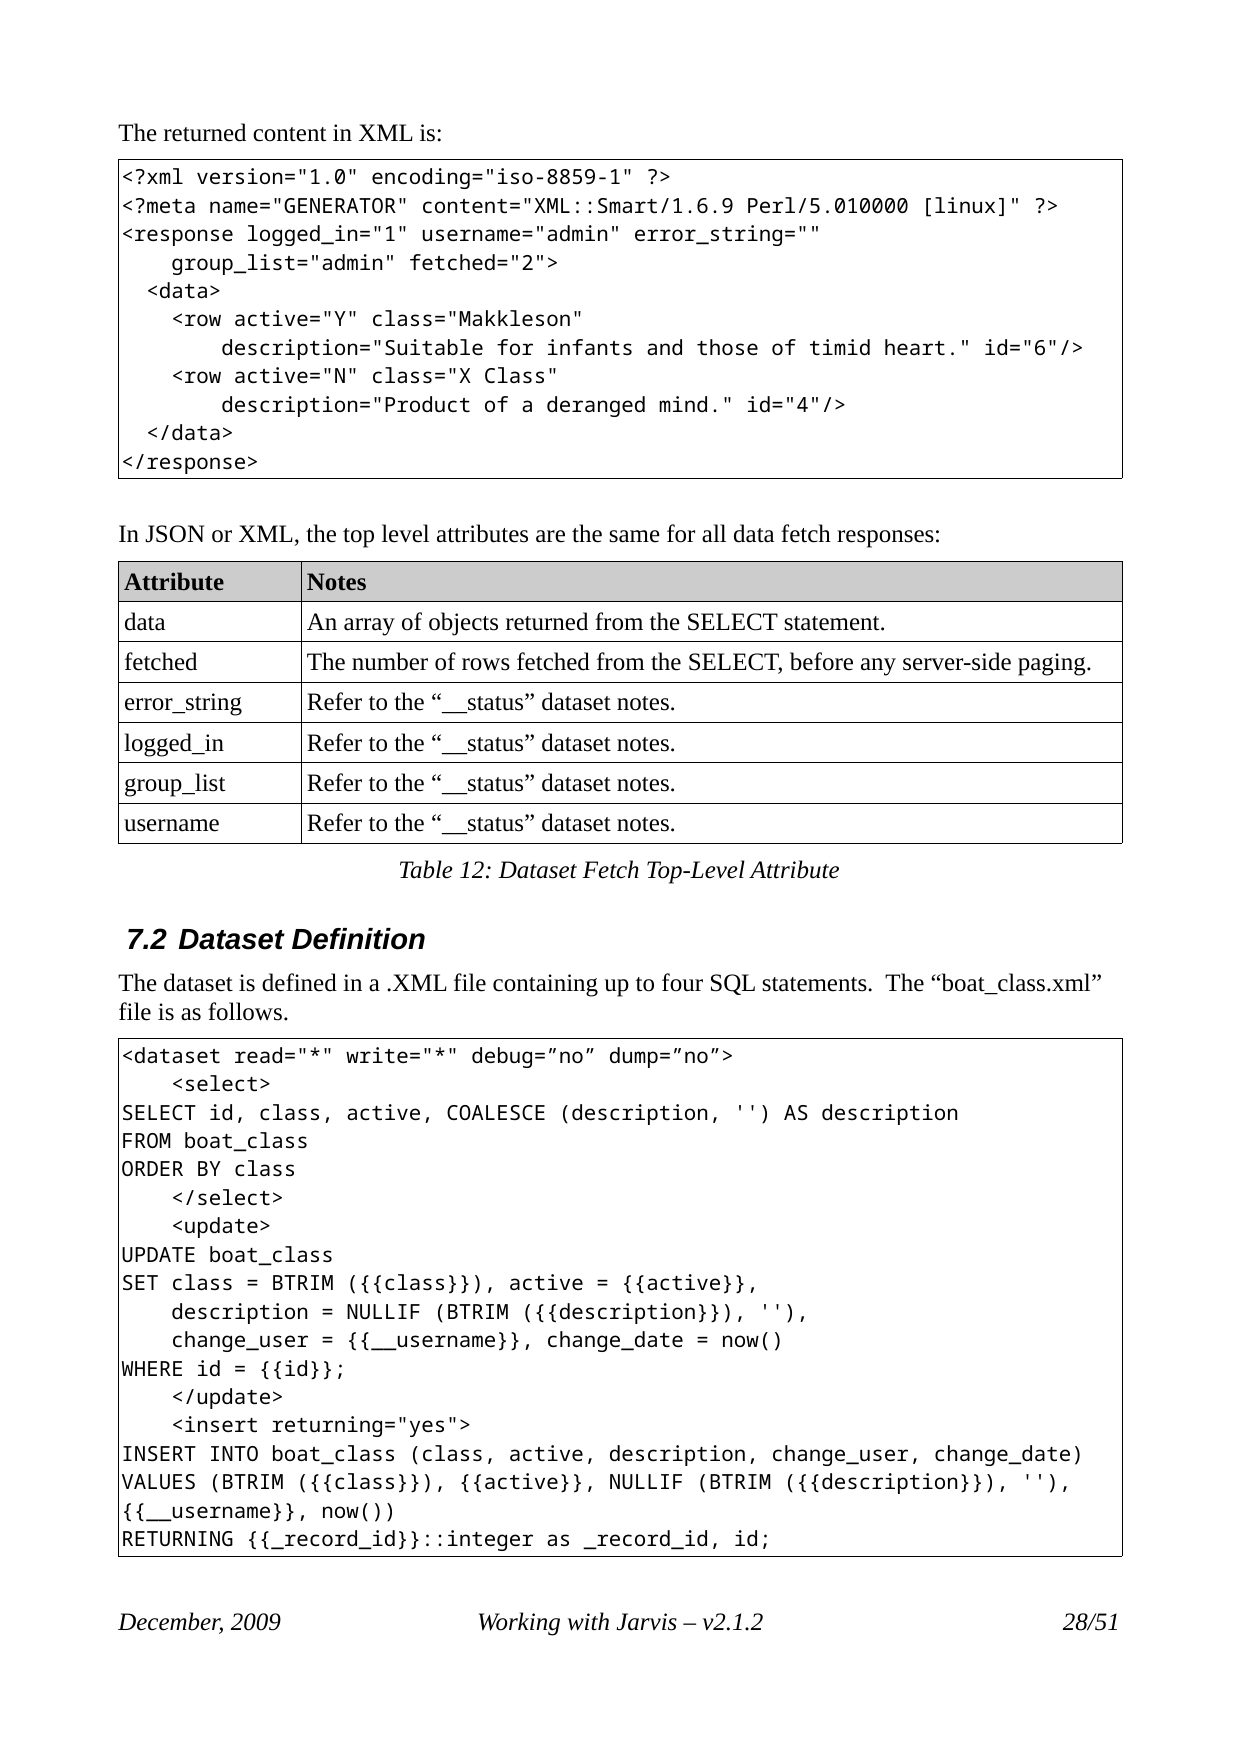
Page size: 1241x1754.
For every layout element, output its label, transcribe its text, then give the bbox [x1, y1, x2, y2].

text </response> [119, 444, 1122, 478]
table_cell The number of rows fetched from the SELECT, before any server-side paging. [302, 642, 1122, 682]
text description="Suitable for infants and those of timid heart." id="6"/> [119, 330, 1122, 358]
text </select> [119, 1180, 1122, 1208]
table_cell logged_in [119, 723, 301, 762]
table_cell username [119, 804, 301, 843]
text RETURNING {{_record_id}}::integer as _record_id, id; [119, 1521, 1122, 1556]
text ORDER BY class [119, 1152, 1122, 1180]
text <dataset read="*" write="*" debug=”no” dump=”no”> [119, 1039, 1122, 1066]
text The dataset is defined in a .XML file containing up to four SQL statements. The “boat_class.xml” file is as follows. [118, 968, 1122, 1025]
text group_list="admin" fetched="2"> [119, 245, 1122, 273]
text <row active="Y" class="Makkleson" [119, 302, 1122, 330]
text description = NULLIF (BTRIM ({{description}}), ''), [119, 1294, 1122, 1322]
subtitle Dataset Definition [118, 922, 1122, 955]
text <data> [119, 273, 1122, 302]
text <row active="N" class="X Class" [119, 358, 1122, 387]
text <select> [119, 1066, 1122, 1095]
text VALUES (BTRIM ({{class}}), {{active}}, NULLIF (BTRIM ({{description}}), ''), {{__username}}, now()) [119, 1464, 1122, 1521]
text The returned content in XML is: [118, 118, 1122, 147]
text SELECT id, class, active, COALESCE (description, '') AS description [119, 1095, 1122, 1123]
text SET class = BTRIM ({{class}}), active = {{active}}, [119, 1265, 1122, 1294]
table_cell An array of objects returned from the SELECT statement. [302, 602, 1122, 641]
table_cell error_string [119, 683, 301, 722]
table_cell Refer to the “__status” dataset notes. [302, 683, 1122, 722]
text </update> [119, 1379, 1122, 1407]
text WHERE id = {{id}}; [119, 1351, 1122, 1379]
table_header Attribute [119, 562, 301, 601]
table_cell data [119, 602, 301, 641]
text <response logged_in="1" username="admin" error_string="" [119, 216, 1122, 245]
text description="Product of a deranged mind." id="4"/> [119, 387, 1122, 415]
table_cell group_list [119, 763, 301, 803]
text <insert returning="yes"> [119, 1407, 1122, 1436]
text FROM boat_class [119, 1123, 1122, 1152]
text INSERT INTO boat_class (class, active, description, change_user, change_date) [119, 1436, 1122, 1464]
text <?meta name="GENERATOR" content="XML::Smart/1.6.9 Perl/5.010000 [linux]" ?> [119, 188, 1122, 216]
table_cell Refer to the “__status” dataset notes. [302, 723, 1122, 762]
text <update> [119, 1208, 1122, 1237]
table_cell fetched [119, 642, 301, 682]
table_cell Refer to the “__status” dataset notes. [302, 804, 1122, 843]
text </data> [119, 415, 1122, 444]
text In JSON or XML, the top level attributes are the same for all data fetch responses: [118, 519, 1122, 548]
text Table 12: Dataset Fetch Top-Level Attribute [118, 856, 1122, 884]
text <?xml version="1.0" encoding="iso-8859-1" ?> [119, 160, 1122, 188]
text UPDATE boat_class [119, 1237, 1122, 1265]
table_header Notes [302, 562, 1122, 601]
text change_user = {{__username}}, change_date = now() [119, 1322, 1122, 1351]
table_cell Refer to the “__status” dataset notes. [302, 763, 1122, 803]
